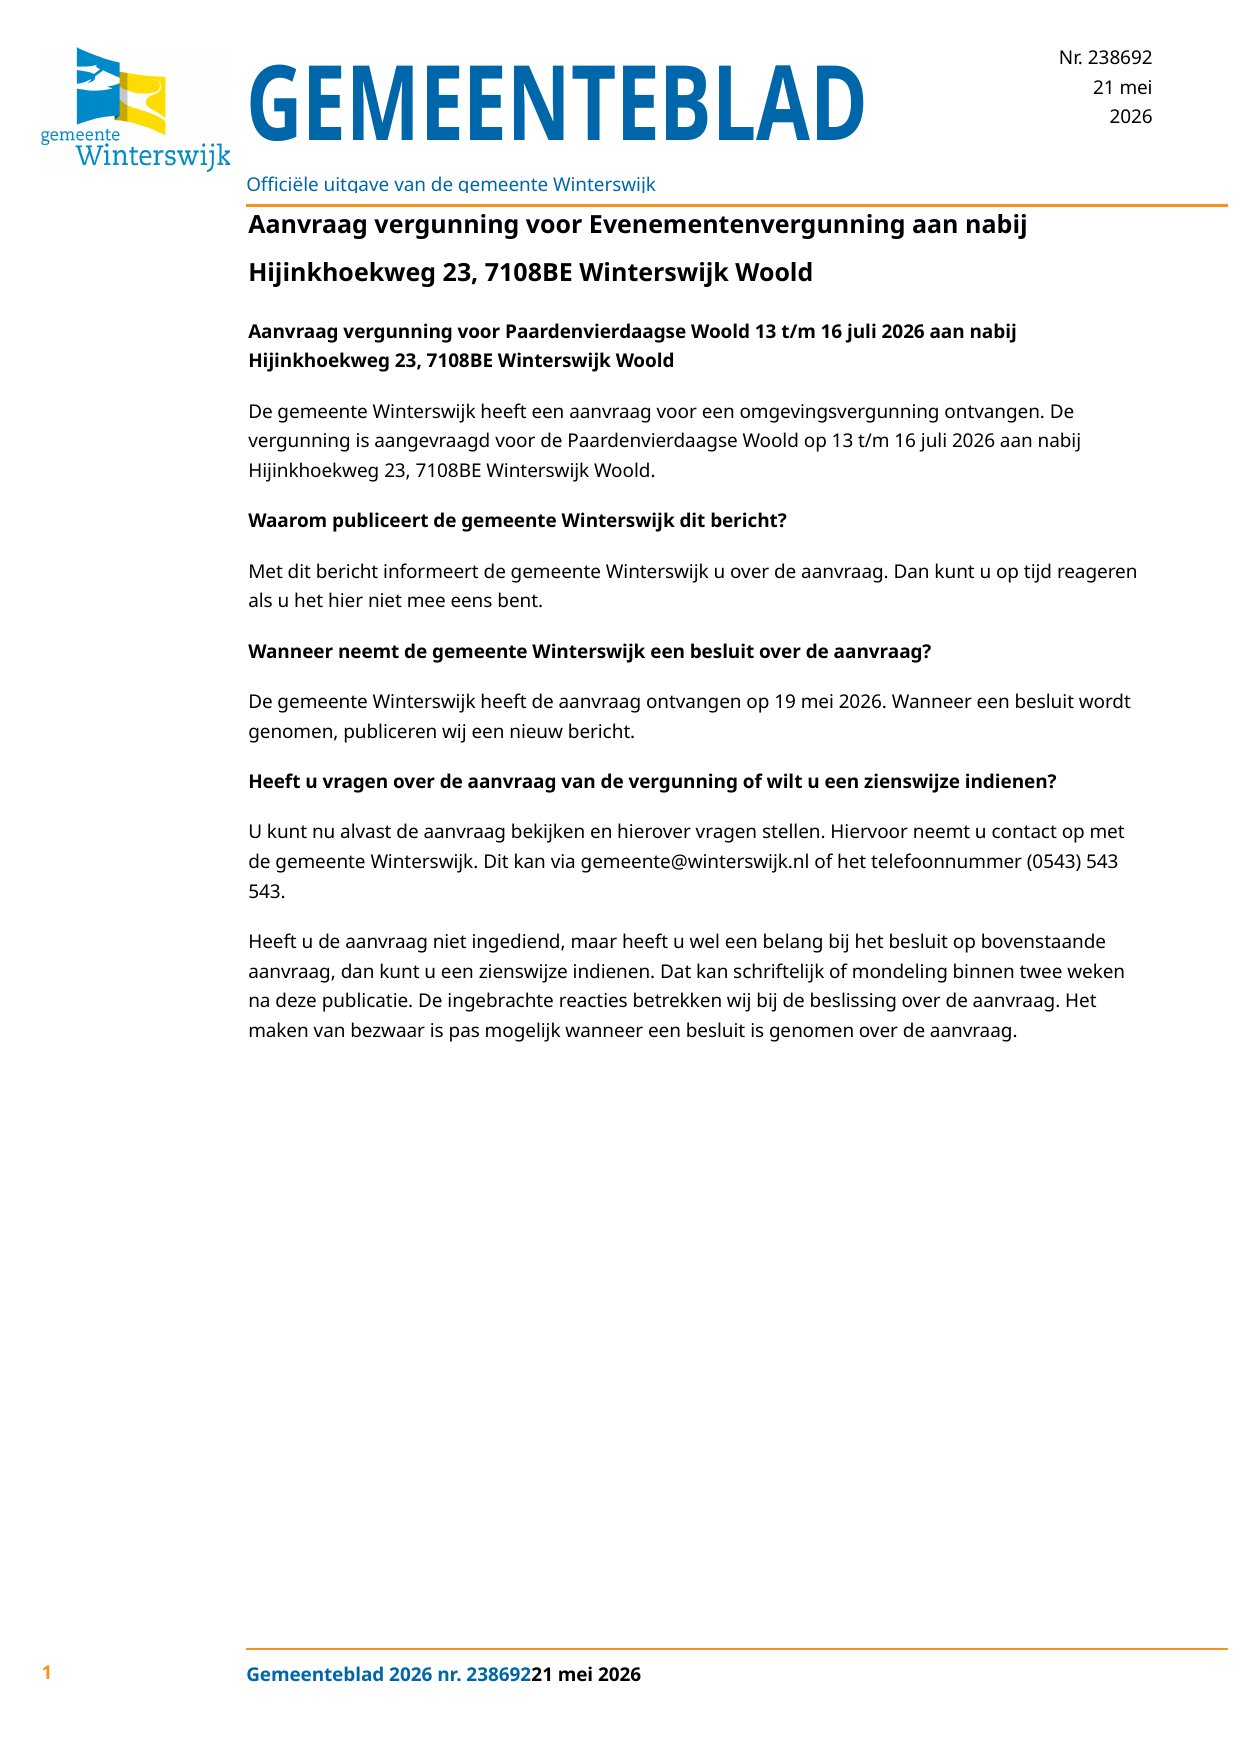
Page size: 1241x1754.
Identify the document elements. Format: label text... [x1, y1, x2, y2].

text Wanneer neemt de gemeente Winterswijk een besluit over de aanvraag? [248, 638, 1152, 664]
text Aanvraag vergunning voor Paardenvierdaagse Woold 13 t/m 16 juli 2026 aan nabij Hijinkhoekweg 23, 7108BE Winterswijk Woold [248, 318, 1152, 373]
text Heeft u vragen over de aanvraag van de vergunning of wilt u een zienswijze indienen? [248, 768, 1152, 794]
text De gemeente Winterswijk heeft de aanvraag ontvangen op 19 mei 2026. Wanneer een besluit wordt genomen, publiceren wij een nieuw bericht. [248, 688, 1152, 744]
picture [225, 153, 231, 162]
text Met dit bericht informeert de gemeente Winterswijk u over de aanvraag. Dan kunt u op tijd reageren als u het hier niet mee eens bent. [248, 558, 1152, 613]
text Heeft u de aanvraag niet ingediend, maar heeft u wel een belang bij het besluit op bovenstaande aanvraag, dan kunt u een zienswijze indienen. Dat kan schriftelijk of mondeling binnen twee weken na deze publicatie. De ingebrachte reacties betrekken wij bij de beslissing over de aanvraag. Het maken van bezwaar is pas mogelijk wanneer een besluit is genomen over de aanvraag. [248, 928, 1152, 1043]
picture [41, 47, 231, 172]
text Waarom publiceert de gemeente Winterswijk dit bericht? [248, 507, 1152, 533]
text U kunt nu alvast de aanvraag bekijken en hierover vragen stellen. Hiervoor neemt u contact op met de gemeente Winterswijk. Dit kan via gemeente@winterswijk.nl of het telefoonnummer (0543) 543 543. [248, 819, 1152, 904]
text Aanvraag vergunning voor Evenementenvergunning aan nabij Hijinkhoekweg 23, 7108BE Winterswijk Woold [248, 207, 1152, 288]
text De gemeente Winterswijk heeft een aanvraag voor een omgevingsvergunning ontvangen. De vergunning is aangevraagd voor de Paardenvierdaagse Woold op 13 t/m 16 juli 2026 aan nabij Hijinkhoekweg 23, 7108BE Winterswijk Woold. [248, 398, 1152, 483]
